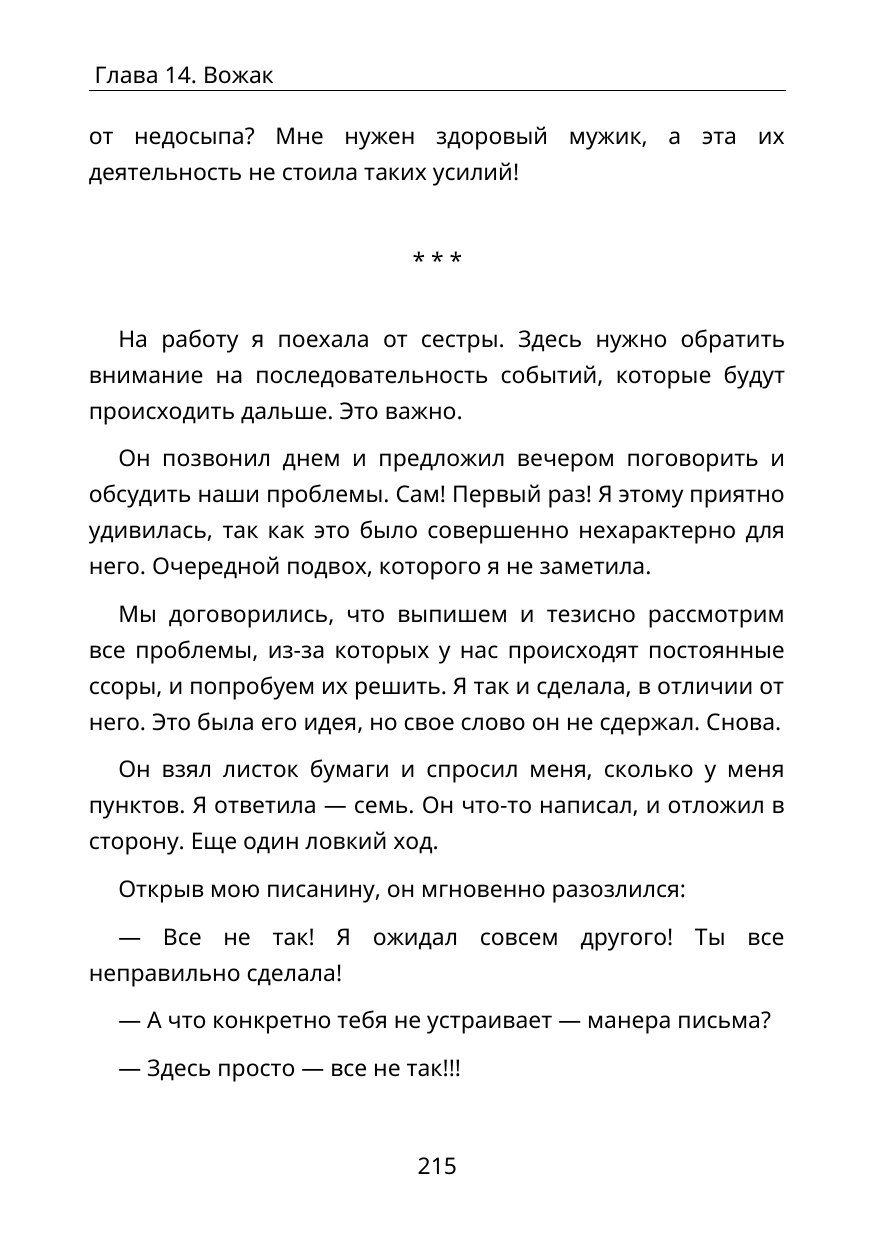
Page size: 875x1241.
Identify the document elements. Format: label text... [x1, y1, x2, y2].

text Открыв мою писанину, он мгновенно разозлился: [88, 873, 786, 904]
text Мы договорились, что выпишем и тезисно рассмотрим все проблемы, из-за которых у нас происходят постоянные ссоры, и попробуем их решить. Я так и сделала, в отличии от него. Это была его идея, но свое слово он не сдержал. Снова. [88, 598, 786, 737]
text — А что конкретно тебя не устраивает — манера письма? [88, 1004, 786, 1036]
text от недосыпа? Мне нужен здоровый мужик, а эта их деятельность не стоила таких усилий! [88, 120, 786, 187]
text Он позвонил днем и предложил вечером поговорить и обсудить наши проблемы. Сам! Первый раз! Я этому приятно удивилась, так как это было совершенно нехарактерно для него. Очередной подвох, которого я не заметила. [88, 442, 786, 581]
text Он взял листок бумаги и спросил меня, сколько у меня пунктов. Я ответила — семь. Он что-то написал, и отложил в сторону. Еще один ловкий ход. [88, 753, 786, 857]
subtitle * * * [88, 245, 786, 276]
text На работу я поехала от сестры. Здесь нужно обратить внимание на последовательность событий, которые будут происходить дальше. Это важно. [88, 323, 786, 426]
text — Все не так! Я ожидал совсем другого! Ты все неправильно сделала! [88, 921, 786, 988]
text — Здесь просто — все не так!!! [88, 1052, 786, 1083]
